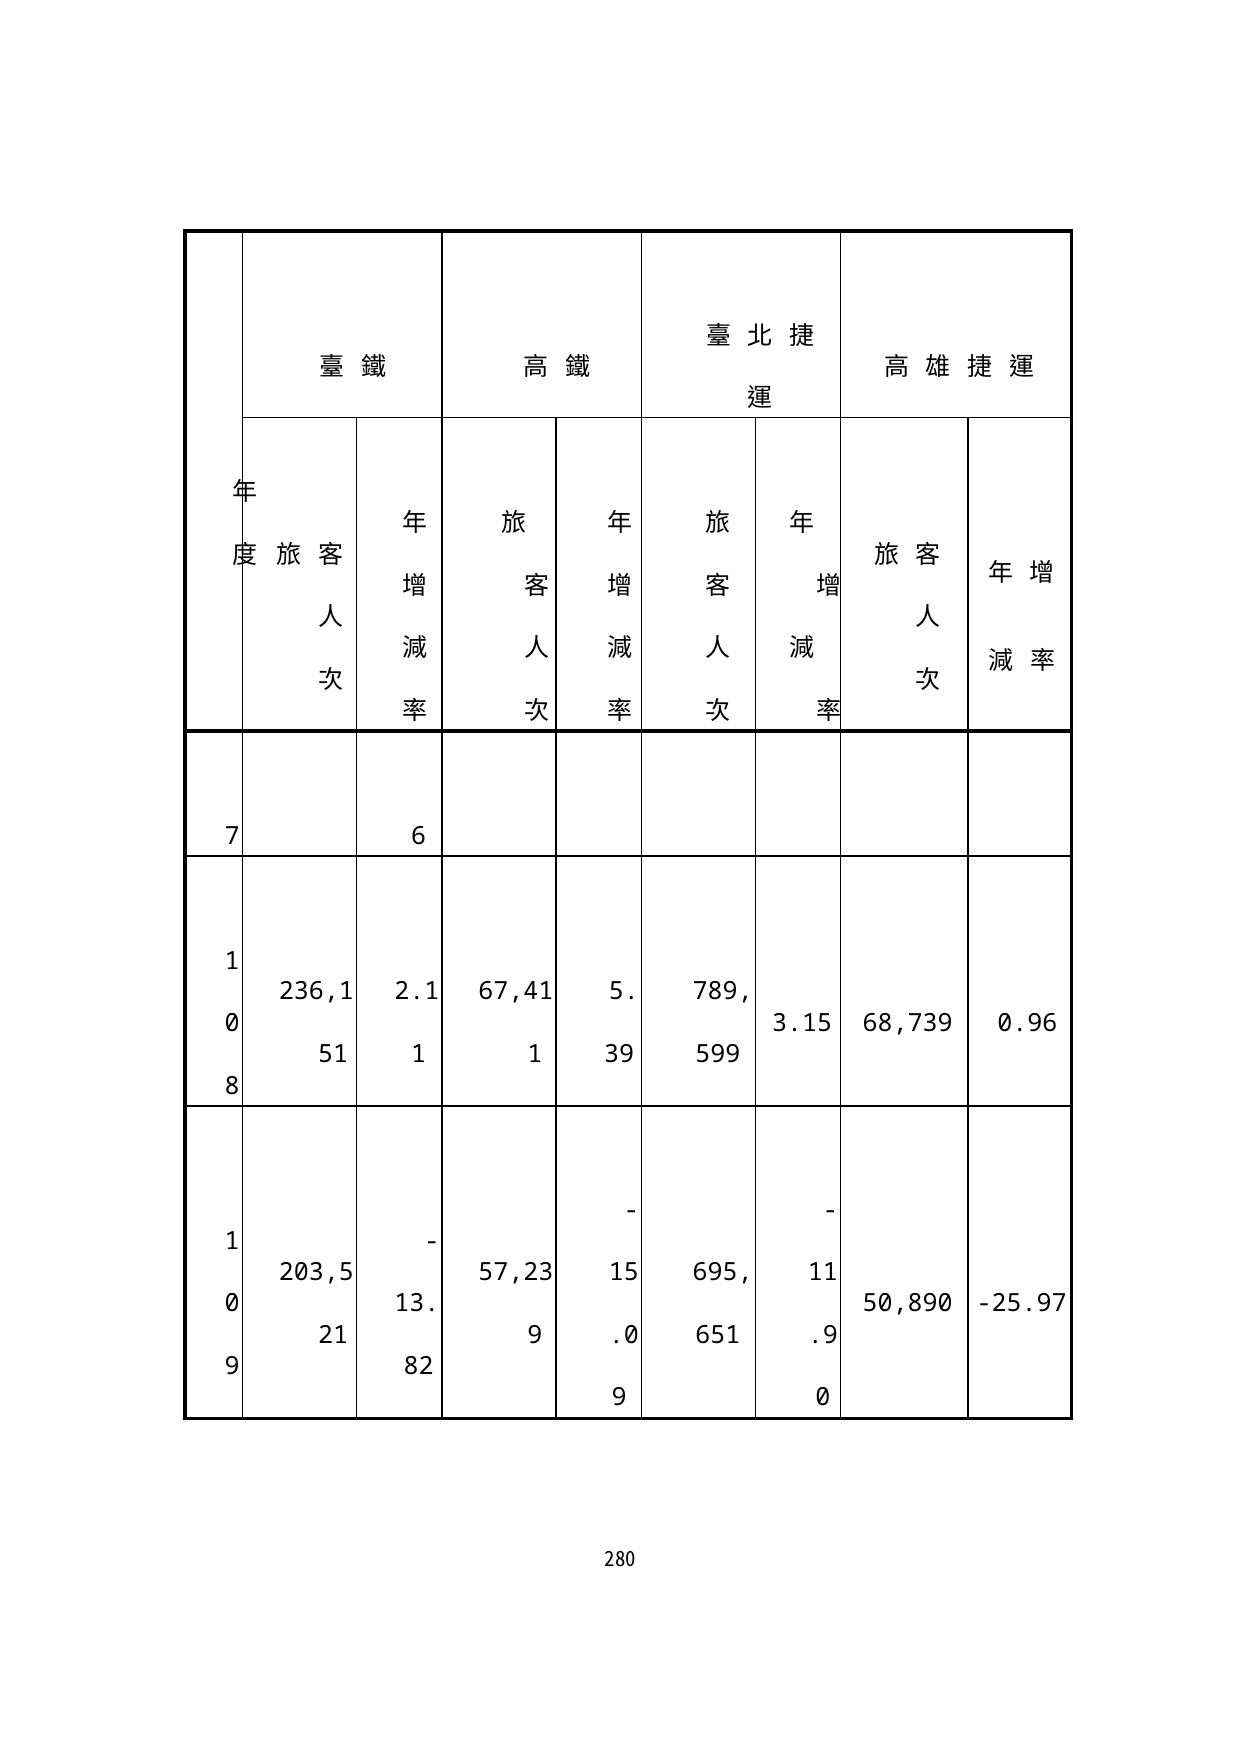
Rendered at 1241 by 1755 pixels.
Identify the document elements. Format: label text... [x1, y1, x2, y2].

table_cell 57,239 [443, 1107, 555, 1417]
table_cell 7 [187, 733, 242, 855]
table_cell -13.82 [357, 1107, 441, 1417]
table_header 年度 [187, 233, 242, 729]
table_cell 旅客人次 [841, 418, 967, 729]
table_cell [969, 733, 1070, 855]
table_cell 年增 減率 [357, 418, 441, 729]
table_cell [443, 733, 555, 855]
table_cell 旅客人次 [243, 418, 356, 729]
table_cell [841, 733, 967, 855]
table_cell -11.90 [756, 1107, 840, 1417]
table_cell -25.97 [969, 1107, 1070, 1417]
table_cell [557, 733, 641, 855]
table_cell 年增 減率 [756, 418, 840, 729]
table_cell 旅客人次 [642, 418, 755, 729]
table_cell 68,739 [841, 857, 967, 1105]
table_cell [756, 733, 840, 855]
table_header 臺北捷運 [642, 233, 840, 417]
table_cell 旅客人次 [443, 418, 555, 729]
table_cell 5.39 [557, 857, 641, 1105]
table_cell 236,151 [243, 857, 356, 1105]
table_cell 695,651 [642, 1107, 755, 1417]
table_cell 年增 減率 [557, 418, 641, 729]
table_cell 108 [187, 857, 242, 1105]
table_cell 年增 減率 [969, 418, 1070, 729]
table_header 高雄捷運 [841, 233, 1070, 417]
table_cell 109 [187, 1107, 242, 1417]
table_header 高鐵 [443, 233, 641, 417]
table_cell 2.11 [357, 857, 441, 1105]
table_cell 0.96 [969, 857, 1070, 1105]
table_cell 67,411 [443, 857, 555, 1105]
table_cell -15.09 [557, 1107, 641, 1417]
table_cell 6 [357, 733, 441, 855]
table_header 臺鐵 [243, 233, 441, 417]
table_cell 3.15 [756, 857, 840, 1105]
table_cell 789,599 [642, 857, 755, 1105]
table_cell 203,521 [243, 1107, 356, 1417]
table_cell [642, 733, 755, 855]
table_cell 50,890 [841, 1107, 967, 1417]
table_cell [243, 733, 356, 855]
